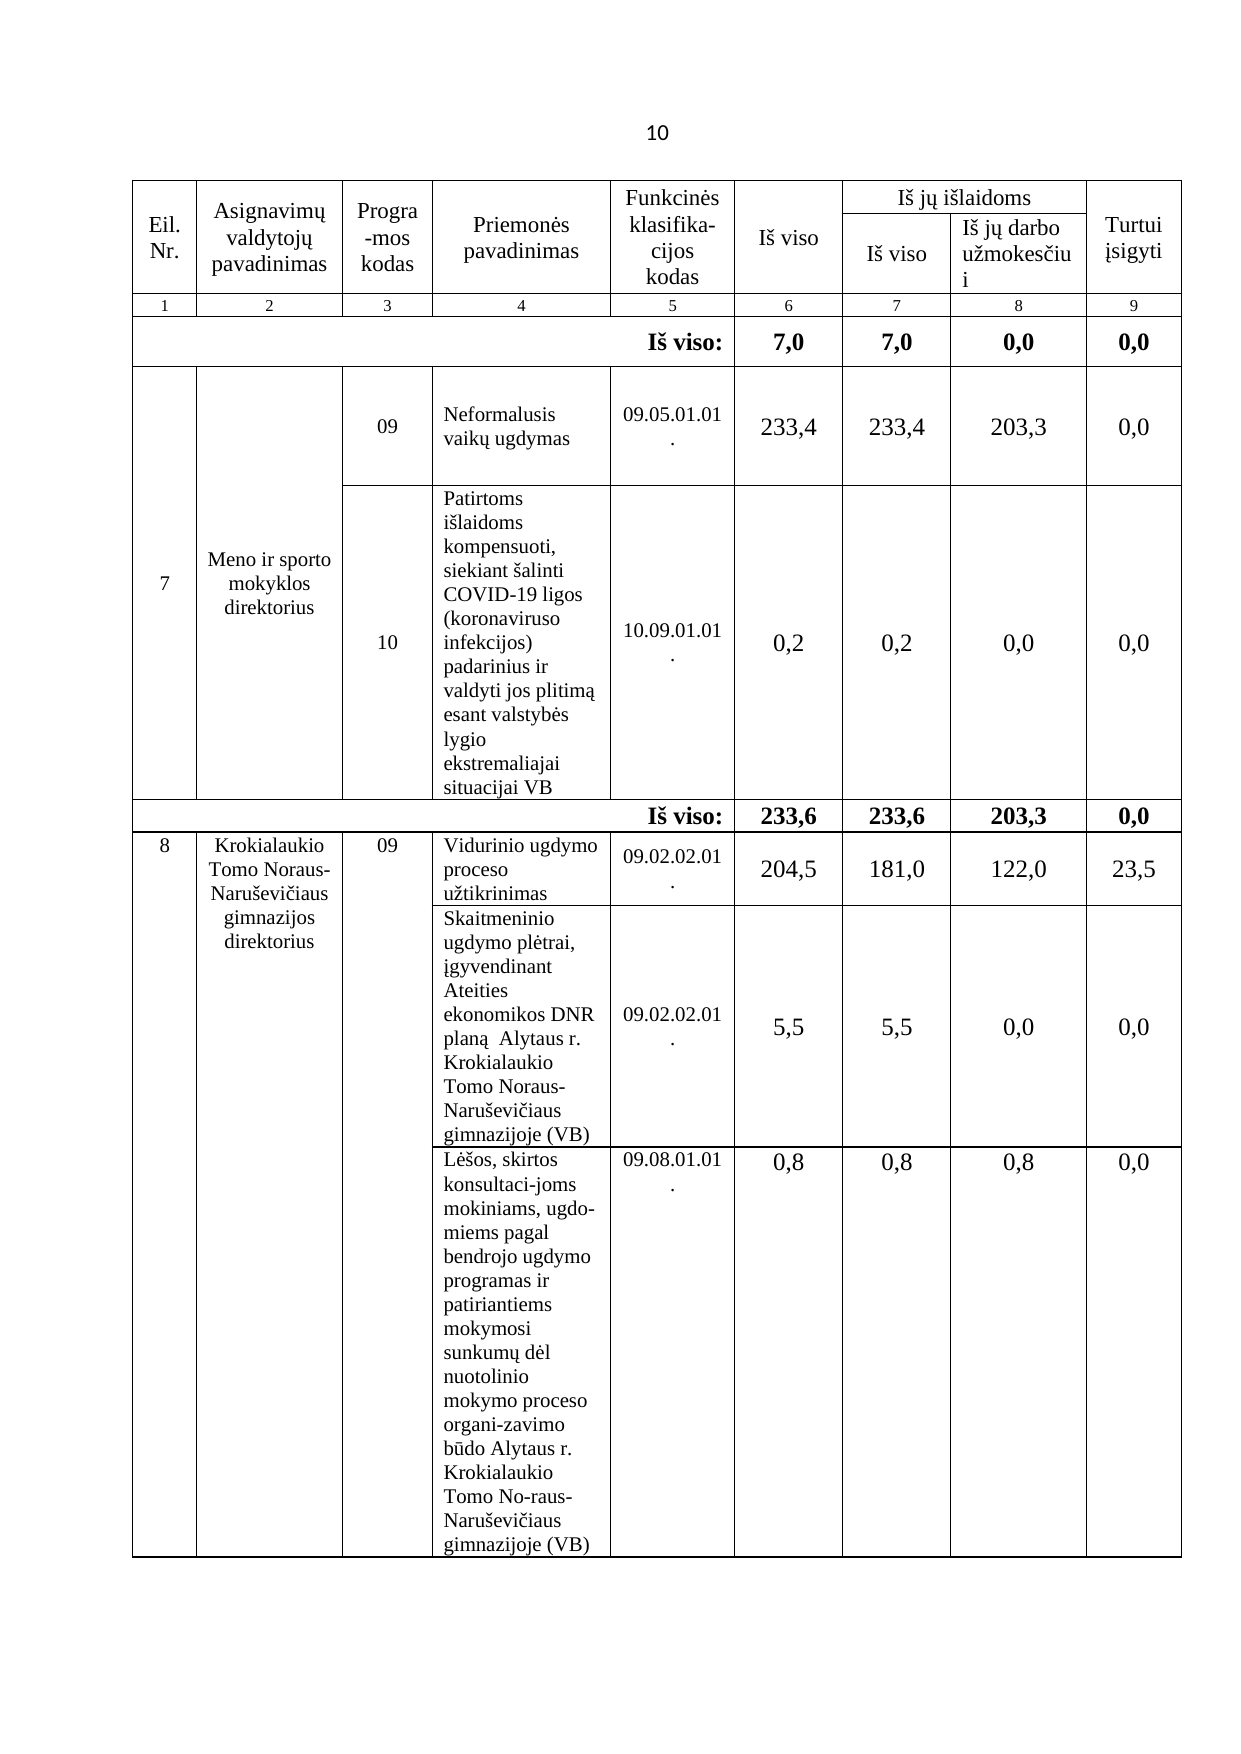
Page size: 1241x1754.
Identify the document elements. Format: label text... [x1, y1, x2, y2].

table_header Turtui įsigyti [1087, 181, 1181, 293]
table_header Priemonės pavadinimas [433, 181, 610, 293]
table_cell 233,6 [735, 800, 842, 831]
table_cell 09 [343, 367, 432, 485]
table_cell 6 [735, 294, 842, 316]
table_cell 0,2 [843, 486, 950, 799]
table_cell 0,0 [1087, 317, 1181, 366]
table_cell 23,5 [1087, 833, 1181, 905]
table_header Progra-mos kodas [343, 181, 432, 293]
table_cell 09.02.02.01. [611, 906, 734, 1146]
table_cell Neformalusis vaikų ugdymas [433, 367, 610, 485]
table_cell 0,0 [1087, 800, 1181, 831]
table_header Iš viso [735, 181, 842, 293]
table_cell 122,0 [951, 833, 1086, 905]
table_header Eil. Nr. [133, 181, 196, 293]
table_cell 233,4 [843, 367, 950, 485]
table_header Asignavimų valdytojų pavadinimas [197, 181, 342, 293]
table_cell 0,8 [951, 1148, 1086, 1556]
table_cell 10 [343, 486, 432, 799]
table_cell 10.09.01.01. [611, 486, 734, 799]
table_cell 7 [843, 294, 950, 316]
table_cell 09 [343, 833, 432, 1556]
table_cell 203,3 [951, 367, 1086, 485]
table_header Funkcinės klasifika-cijos kodas [611, 181, 734, 293]
table_cell 09.08.01.01. [611, 1148, 734, 1556]
table_cell 0,0 [1087, 367, 1181, 485]
table_cell 9 [1087, 294, 1181, 316]
table_cell 0,0 [951, 486, 1086, 799]
table_cell Skaitmeninio ugdymo plėtrai, įgyvendinant Ateities ekonomikos DNR planą Alytaus r. Krokialaukio Tomo Noraus-Naruševičiaus gimnazijoje (VB) [433, 906, 610, 1146]
table_cell Iš viso: [133, 800, 734, 831]
table_cell 1 [133, 294, 196, 316]
table_cell 5,5 [735, 906, 842, 1146]
table_cell 0,0 [951, 906, 1086, 1146]
table_cell 8 [133, 833, 196, 1556]
table_cell 7,0 [843, 317, 950, 366]
table_cell 204,5 [735, 833, 842, 905]
table_cell Patirtoms išlaidoms kompensuoti, siekiant šalinti COVID-19 ligos (koronaviruso infekcijos) padarinius ir valdyti jos plitimą esant valstybės lygio ekstremaliajai situacijai VB [433, 486, 610, 799]
table_cell 7,0 [735, 317, 842, 366]
table_cell 0,8 [735, 1148, 842, 1556]
table_cell 09.05.01.01. [611, 367, 734, 485]
table_cell 233,4 [735, 367, 842, 485]
table_cell Lėšos, skirtos konsultaci-joms mokiniams, ugdo-miems pagal bendrojo ugdymo programas ir patiriantiems mokymosi sunkumų dėl nuotolinio mokymo proceso organi-zavimo būdo Alytaus r. Krokialaukio Tomo No-raus-Naruševičiaus gimnazijoje (VB) [433, 1148, 610, 1556]
table_cell Vidurinio ugdymo proceso užtikrinimas [433, 833, 610, 905]
table_cell 3 [343, 294, 432, 316]
table_cell 4 [433, 294, 610, 316]
table_cell 8 [951, 294, 1086, 316]
table_cell 203,3 [951, 800, 1086, 831]
table_cell Meno ir sporto mokyklos direktorius [197, 367, 342, 799]
table_cell 0,0 [1087, 906, 1181, 1146]
table_cell Iš viso: [133, 317, 734, 366]
table_cell 5 [611, 294, 734, 316]
table_cell Iš jų darbo užmokesčiui [951, 214, 1086, 293]
table_cell 0,8 [843, 1148, 950, 1556]
table_cell Iš viso [843, 214, 950, 293]
table_cell 7 [133, 367, 196, 799]
table_cell 0,0 [1087, 486, 1181, 799]
table_cell Krokialaukio Tomo Noraus-Naruševičiaus gimnazijos direktorius [197, 833, 342, 1556]
table_cell 0,0 [951, 317, 1086, 366]
table_cell 2 [197, 294, 342, 316]
table_cell 5,5 [843, 906, 950, 1146]
table_cell 0,0 [1087, 1148, 1181, 1556]
table_header Iš jų išlaidoms [843, 181, 1086, 213]
table_cell 0,2 [735, 486, 842, 799]
table_cell 09.02.02.01. [611, 833, 734, 905]
table_cell 233,6 [843, 800, 950, 831]
table_cell 181,0 [843, 833, 950, 905]
